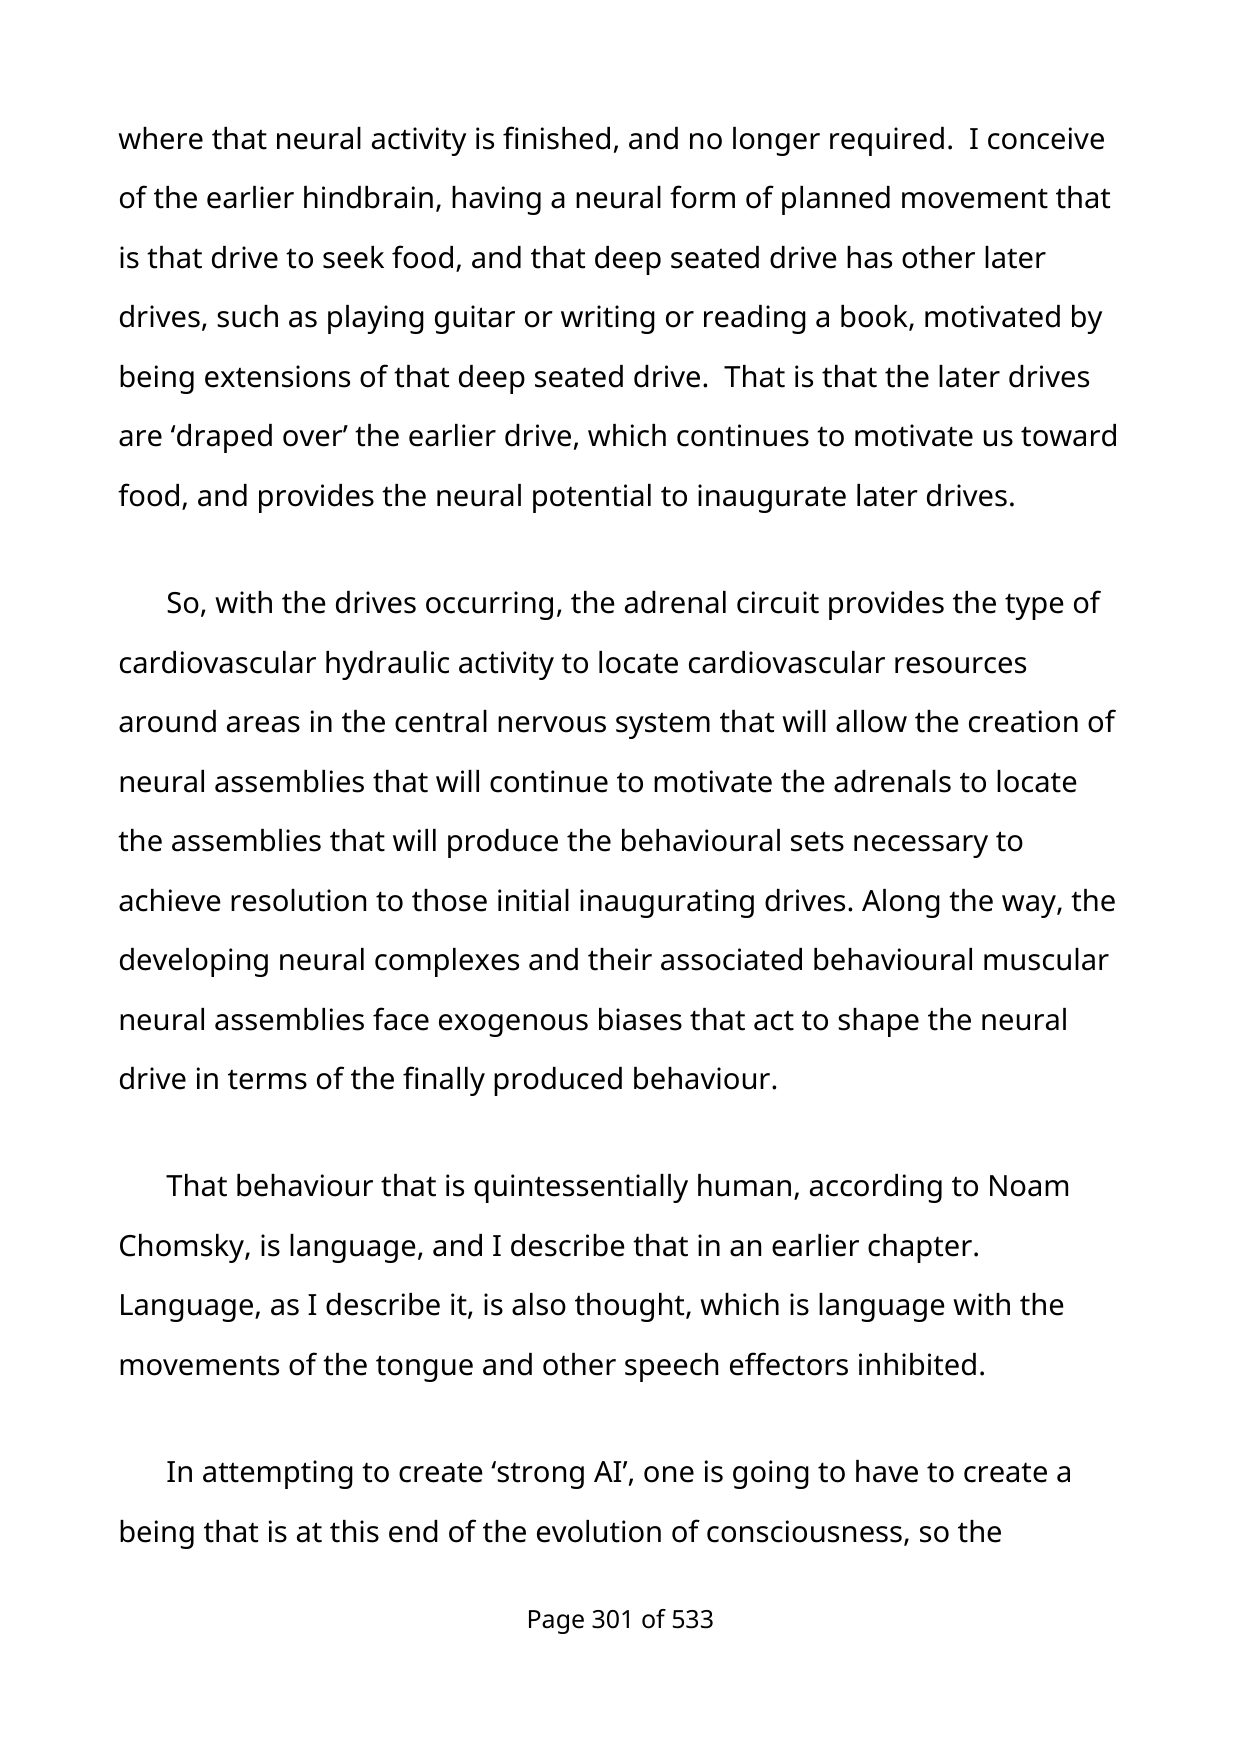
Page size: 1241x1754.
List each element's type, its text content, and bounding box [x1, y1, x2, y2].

text That behaviour that is quintessentially human, according to Noam Chomsky, is language, and I describe that in an earlier chapter. Language, as I describe it, is also thought, which is language with the movements of the tongue and other speech effectors inhibited. [118, 1166, 1122, 1384]
text So, with the drives occurring, the adrenal circuit provides the type of cardiovascular hydraulic activity to locate cardiovascular resources around areas in the central nervous system that will allow the creation of neural assemblies that will continue to motivate the adrenals to locate the assemblies that will produce the behavioural sets necessary to achieve resolution to those initial inaugurating drives. Along the way, the developing neural complexes and their associated behavioural muscular neural assemblies face exogenous biases that act to shape the neural drive in terms of the finally produced behaviour. [118, 582, 1122, 1098]
text where that neural activity is finished, and no longer required. I conceive of the earlier hindbrain, having a neural form of planned movement that is that drive to seek food, and that deep seated drive has other later drives, such as playing guitar or writing or reading a book, motivated by being extensions of that deep seated drive. That is that the later drives are ‘draped over’ the earlier drive, which continues to motivate us toward food, and provides the neural potential to inaugurate later drives. [118, 118, 1122, 515]
text In attempting to create ‘strong AI’, one is going to have to create a being that is at this end of the evolution of consciousness, so the [118, 1451, 1122, 1551]
